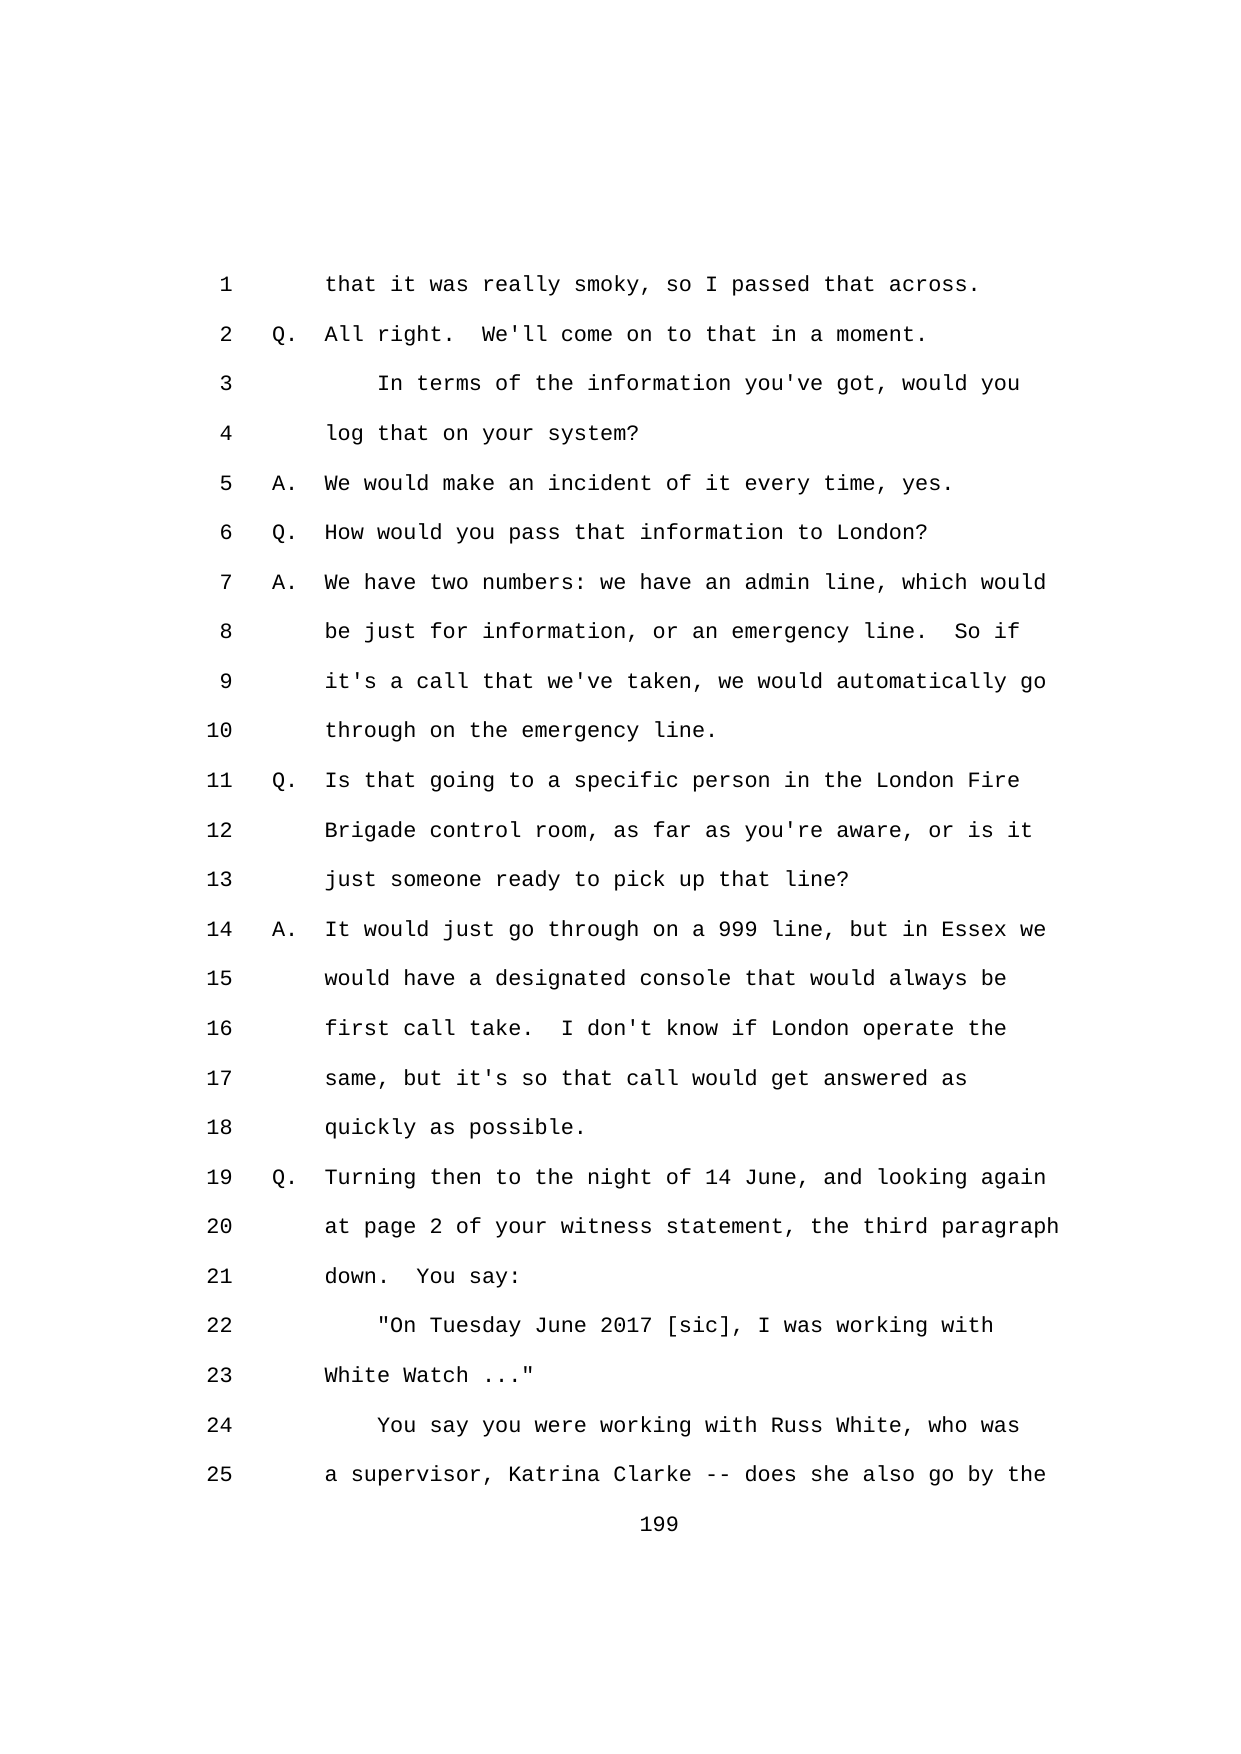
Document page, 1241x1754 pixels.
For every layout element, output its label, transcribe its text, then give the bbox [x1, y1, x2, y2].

text 7 A. We have two numbers: we have an admin line, which would [75, 571, 1165, 596]
text 8 be just for information, or an emergency line. So if [75, 620, 1165, 645]
text 12 Brigade control room, as far as you're aware, or is it [75, 819, 1165, 843]
text 16 first call take. I don't know if London operate the [75, 1017, 1165, 1042]
text 20 at page 2 of your witness statement, the third paragraph [75, 1215, 1165, 1240]
text 5 A. We would make an incident of it every time, yes. [75, 472, 1165, 496]
text 25 a supervisor, Katrina Clarke -- does she also go by the [75, 1463, 1165, 1488]
text 15 would have a designated console that would always be [75, 967, 1165, 992]
text 22 "On Tuesday June 2017 [sic], I was working with [75, 1314, 1165, 1339]
text 24 You say you were working with Russ White, who was [75, 1414, 1165, 1438]
text 9 it's a call that we've taken, we would automatically go [75, 670, 1165, 695]
text 1 that it was really smoky, so I passed that across. [75, 273, 1165, 298]
text 2 Q. All right. We'll come on to that in a moment. [75, 323, 1165, 348]
text 199 [75, 1513, 1165, 1538]
text 13 just someone ready to pick up that line? [75, 868, 1165, 893]
text 6 Q. How would you pass that information to London? [75, 521, 1165, 546]
text 23 White Watch ..." [75, 1364, 1165, 1389]
text 14 A. It would just go through on a 999 line, but in Essex we [75, 918, 1165, 943]
text 10 through on the emergency line. [75, 719, 1165, 744]
text 11 Q. Is that going to a specific person in the London Fire [75, 769, 1165, 794]
text 3 In terms of the information you've got, would you [75, 372, 1165, 397]
text 18 quickly as possible. [75, 1116, 1165, 1141]
text 17 same, but it's so that call would get answered as [75, 1067, 1165, 1091]
text 21 down. You say: [75, 1265, 1165, 1290]
text 4 log that on your system? [75, 422, 1165, 447]
text 19 Q. Turning then to the night of 14 June, and looking again [75, 1166, 1165, 1191]
